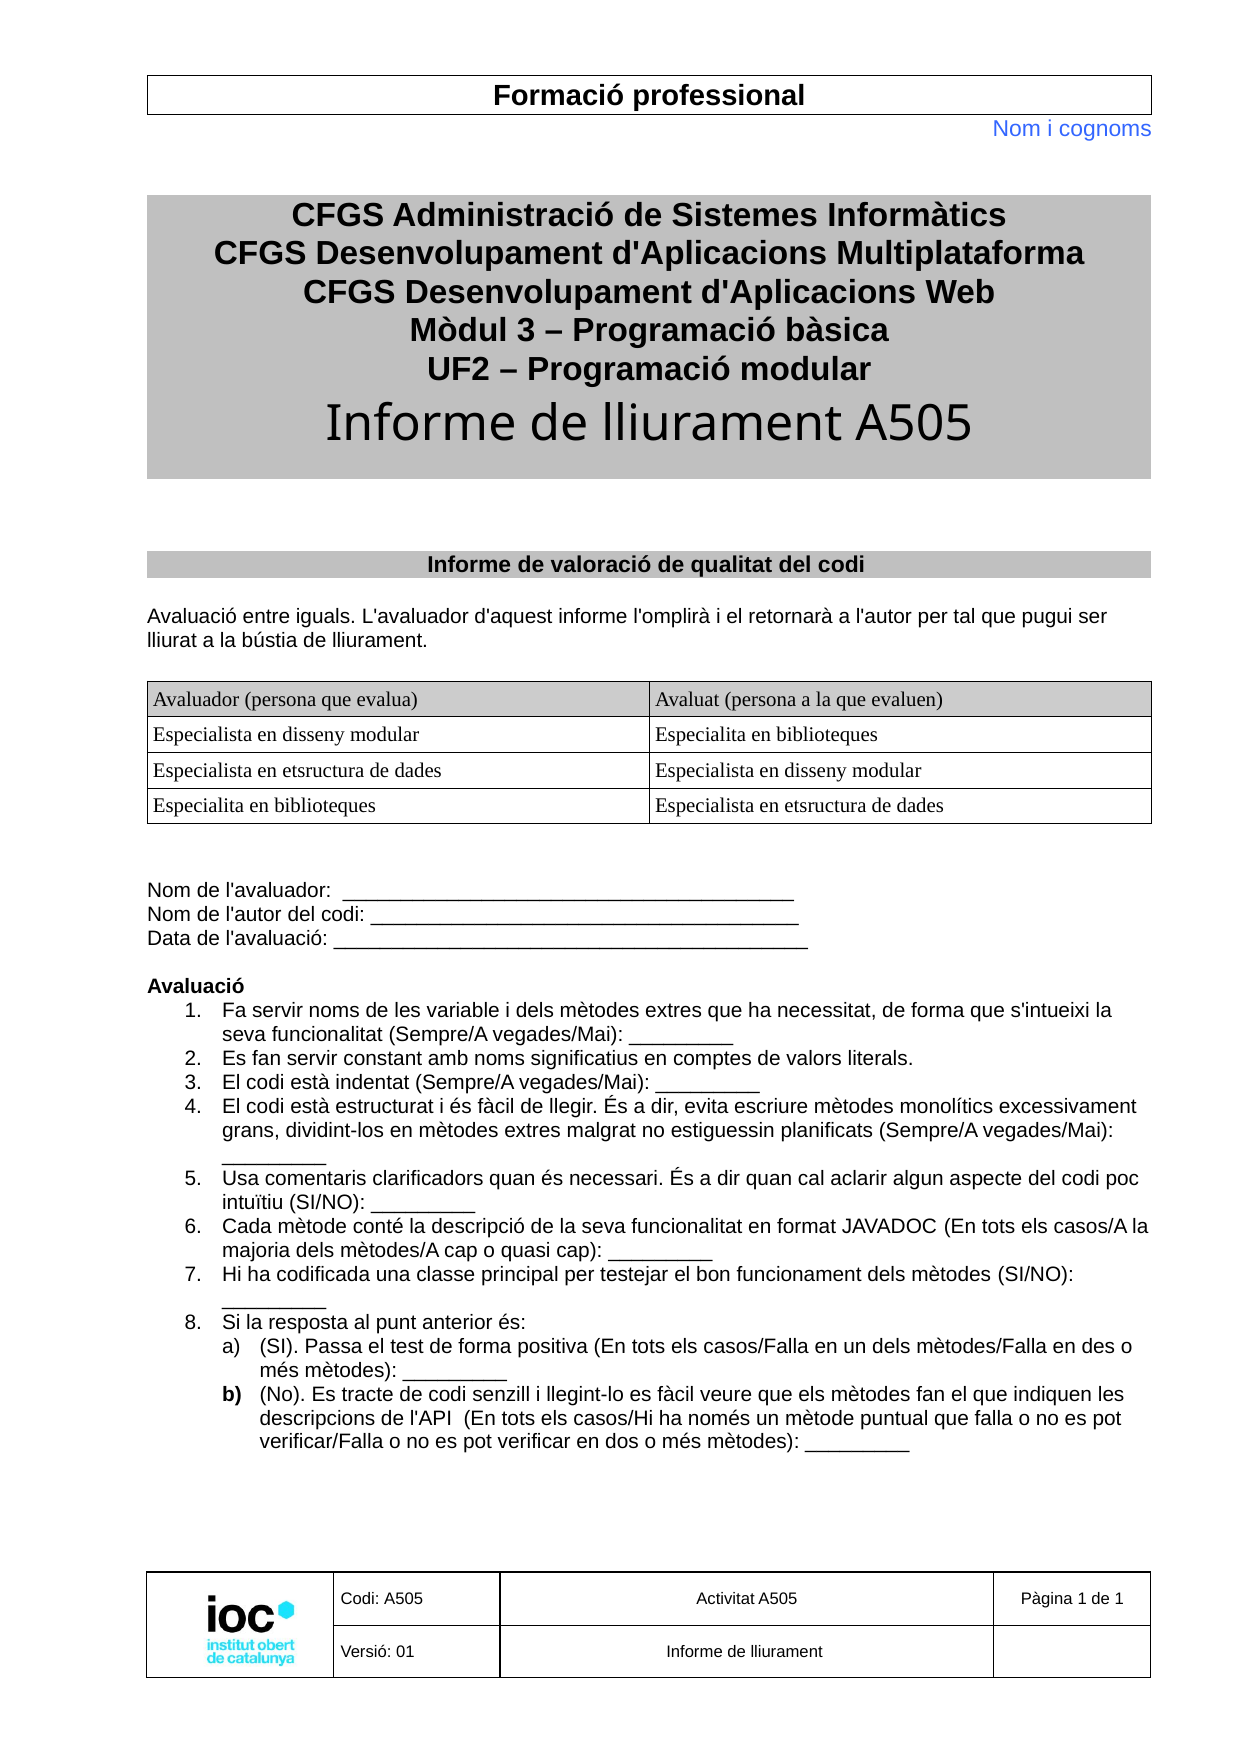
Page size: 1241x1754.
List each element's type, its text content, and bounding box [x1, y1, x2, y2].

subtitle Mòdul 3 – Programació bàsica [147, 310, 1151, 349]
table_cell Especialista en disseny modular [650, 753, 1151, 787]
picture [194, 1581, 308, 1677]
text Avaluació entre iguals. L'avaluador d'aquest informe l'omplirà i el retornarà a l'autor per tal que pugui ser lliurat a la bústia de lliurament. [147, 604, 1151, 652]
list Si la resposta al punt anterior és: [184, 1309, 1151, 1333]
list El codi està indentat (Sempre/A vegades/Mai): _________ [184, 1070, 1151, 1094]
list (No). Es tracte de codi senzill i llegint-lo es fàcil veure que els mètodes fan el que indiquen les descripcions de l'API (En tots els casos/Hi ha només un mètode puntual que falla o no es pot verificar/Falla o no es pot verificar en dos o més mètodes): _________ [222, 1381, 1151, 1453]
table_cell Especialista en etsructura de dades [148, 753, 649, 787]
table_header Avaluador (persona que evalua) [148, 682, 649, 716]
text Informe de lliurament A505 [147, 387, 1151, 455]
table_cell Especialita en biblioteques [148, 789, 649, 823]
table_header Avaluat (persona a la que evaluen) [650, 682, 1151, 716]
subtitle UF2 – Programació modular [147, 349, 1151, 387]
text Avaluació [147, 974, 1151, 998]
subtitle CFGS Desenvolupament d'Aplicacions Web [147, 272, 1151, 310]
list Hi ha codificada una classe principal per testejar el bon funcionament dels mètodes (SI/NO): _________ [184, 1262, 1151, 1309]
list Cada mètode conté la descripció de la seva funcionalitat en format JAVADOC (En tots els casos/A la majoria dels mètodes/A cap o quasi cap): _________ [184, 1214, 1151, 1262]
table_cell Especialista en etsructura de dades [650, 789, 1151, 823]
table_cell Especialista en disseny modular [148, 717, 649, 752]
text CFGS Desenvolupament d'Aplicacions Multiplataforma [147, 233, 1151, 272]
text Nom de l'autor del codi: _____________________________________ [147, 902, 1151, 926]
text Data de l'avaluació: _________________________________________ [147, 926, 1151, 950]
list Fa servir noms de les variable i dels mètodes extres que ha necessitat, de forma que s'intueixi la seva funcionalitat (Sempre/A vegades/Mai): _________ [184, 998, 1151, 1046]
list (SI). Passa el test de forma positiva (En tots els casos/Falla en un dels mètodes/Falla en des o més mètodes): _________ [222, 1333, 1151, 1381]
list Usa comentaris clarificadors quan és necessari. És a dir quan cal aclarir algun aspecte del codi poc intuïtiu (SI/NO): _________ [184, 1166, 1151, 1214]
table_cell Especialita en biblioteques [650, 717, 1151, 752]
list El codi està estructurat i és fàcil de llegir. És a dir, evita escriure mètodes monolítics excessivament grans, dividint-los en mètodes extres malgrat no estiguessin planificats (Sempre/A vegades/Mai): _________ [184, 1094, 1151, 1166]
text Informe de valoració de qualitat del codi [147, 551, 1151, 578]
list Es fan servir constant amb noms significatius en comptes de valors literals. [184, 1046, 1151, 1070]
text Nom de l'avaluador: _______________________________________ [147, 878, 1151, 902]
text CFGS Administració de Sistemes Informàtics [147, 195, 1151, 233]
